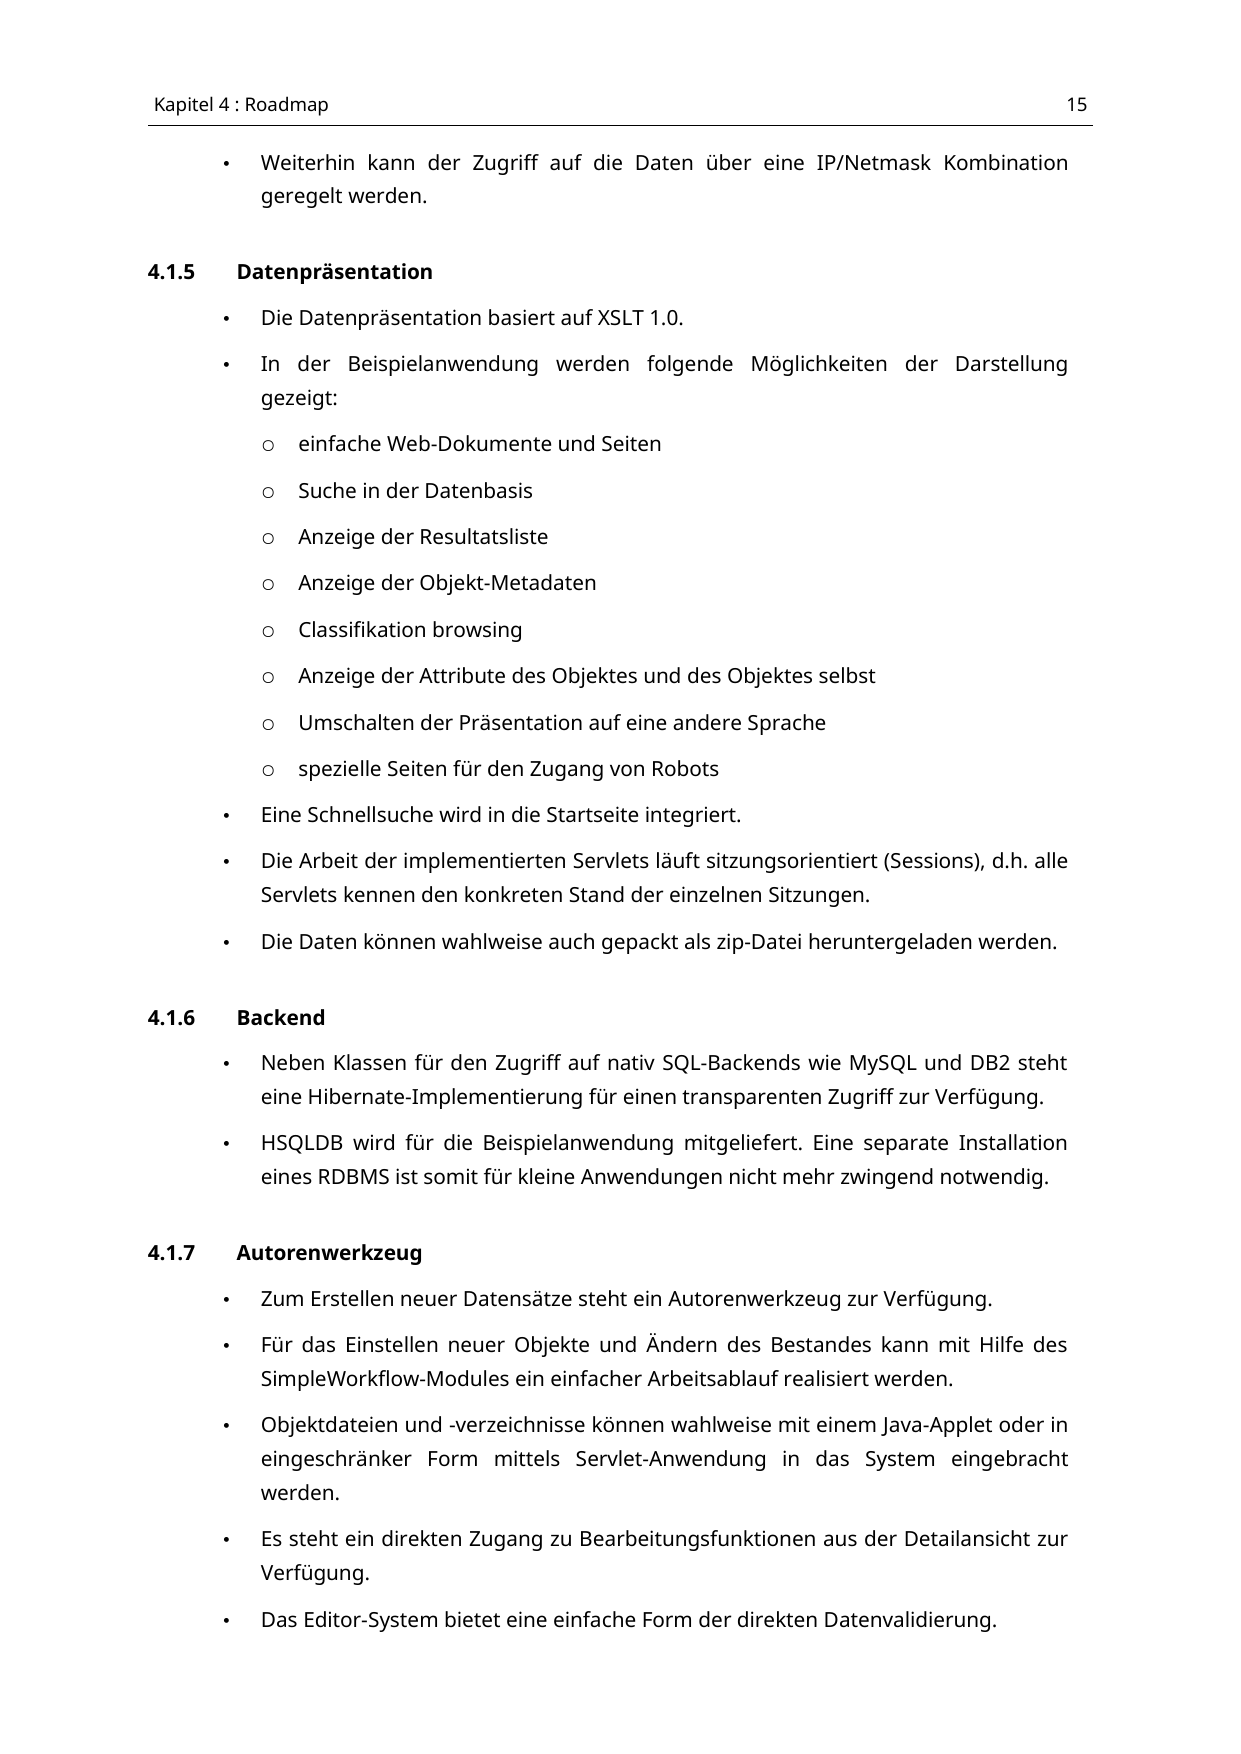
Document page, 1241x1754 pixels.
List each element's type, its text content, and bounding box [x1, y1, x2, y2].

list Die Arbeit der implementierten Servlets läuft sitzungsorientiert (Sessions), d.h. alle Servlets kennen den konkreten Stand der einzelnen Sitzungen. [185, 847, 1069, 909]
list Objektdateien und -verzeichnisse können wahlweise mit einem Java-Applet oder in eingeschränker Form mittels Servlet-Anwendung in das System eingebracht werden. [185, 1410, 1069, 1506]
list Zum Erstellen neuer Datensätze steht ein Autorenwerkzeug zur Verfügung. [185, 1284, 1069, 1312]
list Die Daten können wahlweise auch gepackt als zip-Datei heruntergeladen werden. [185, 927, 1069, 955]
list Umschalten der Präsentation auf eine andere Sprache [223, 708, 1069, 736]
list Suche in der Datenbasis [223, 476, 1069, 504]
list Neben Klassen für den Zugriff auf nativ SQL-Backends wie MySQL und DB2 steht eine Hibernate-Implementierung für einen transparenten Zugriff zur Verfügung. [185, 1048, 1069, 1110]
list HSQLDB wird für die Beispielanwendung mitgeliefert. Eine separate Installation eines RDBMS ist somit für kleine Anwendungen nicht mehr zwingend notwendig. [185, 1128, 1069, 1191]
list einfache Web-Dokumente und Seiten [223, 429, 1069, 458]
list Weiterhin kann der Zugriff auf die Daten über eine IP/Netmask Kombination geregelt werden. [185, 148, 1069, 210]
list Anzeige der Attribute des Objektes und des Objektes selbst [223, 661, 1069, 689]
list spezielle Seiten für den Zugang von Robots [223, 754, 1069, 782]
list In der Beispielanwendung werden folgende Möglichkeiten der Darstellung gezeigt: [185, 349, 1069, 411]
list Anzeige der Objekt-Metadaten [223, 568, 1069, 597]
subtitle Datenpräsentation [148, 257, 1092, 286]
subtitle Backend [148, 1003, 1092, 1031]
list Eine Schnellsuche wird in die Startseite integriert. [185, 800, 1069, 828]
list Anzeige der Resultatsliste [223, 522, 1069, 550]
list Classifikation browsing [223, 615, 1069, 643]
subtitle Autorenwerkzeug [148, 1238, 1092, 1266]
list Das Editor-System bietet eine einfache Form der direkten Datenvalidierung. [185, 1605, 1069, 1633]
list Für das Einstellen neuer Objekte und Ändern des Bestandes kann mit Hilfe des SimpleWorkflow-Modules ein einfacher Arbeitsablauf realisiert werden. [185, 1330, 1069, 1392]
list Die Datenpräsentation basiert auf XSLT 1.0. [185, 303, 1069, 331]
list Es steht ein direkten Zugang zu Bearbeitungsfunktionen aus der Detailansicht zur Verfügung. [185, 1524, 1069, 1587]
